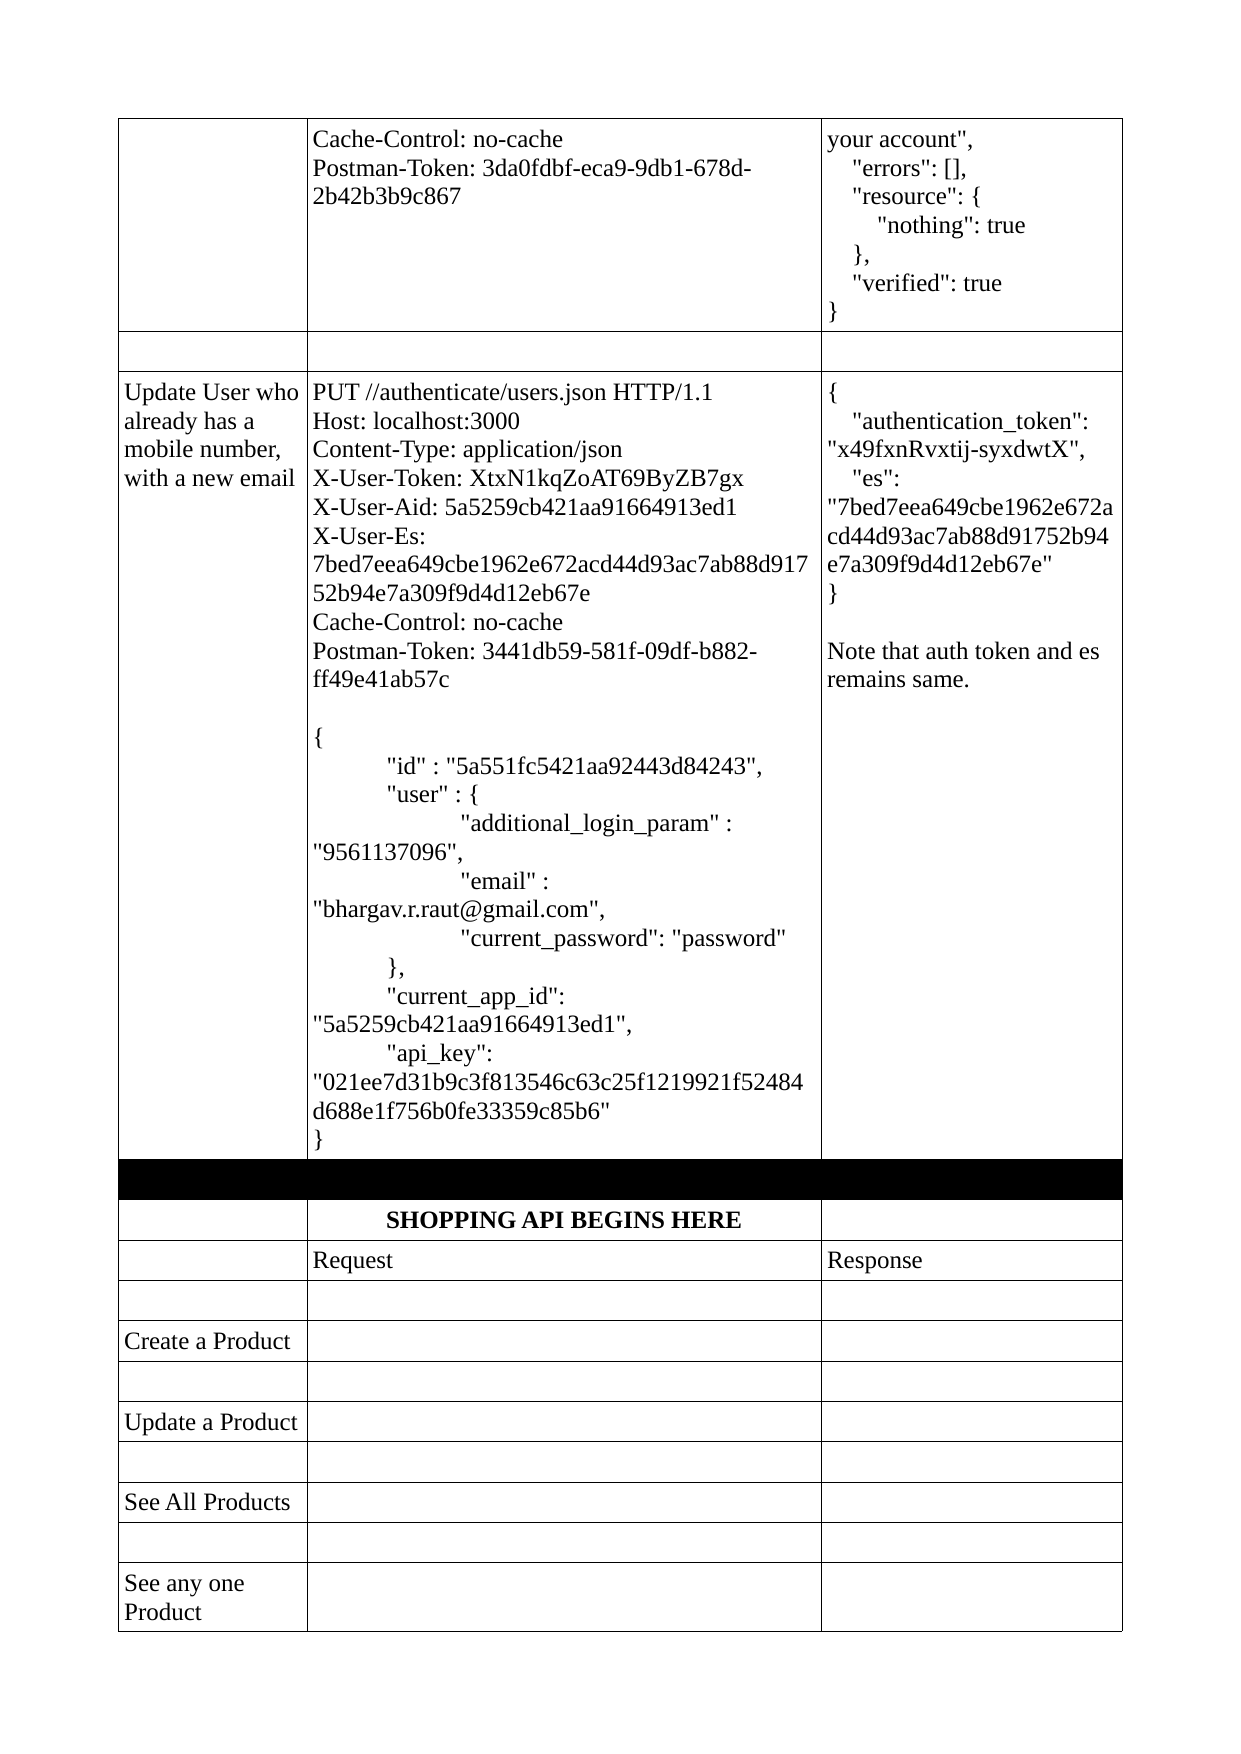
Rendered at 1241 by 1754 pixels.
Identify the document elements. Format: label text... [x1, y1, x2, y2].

table_cell [119, 1442, 307, 1482]
table_cell [308, 1402, 821, 1441]
table_cell See any one Product [119, 1563, 307, 1631]
table_cell [308, 1563, 821, 1631]
table_cell [822, 1402, 1122, 1441]
table_cell [119, 119, 307, 331]
table_cell [308, 1442, 821, 1482]
table_cell SHOPPING API BEGINS HERE [308, 1200, 821, 1240]
table_cell [119, 1160, 307, 1199]
table_cell [308, 332, 821, 371]
table_cell Response [822, 1241, 1122, 1280]
table_cell [822, 1281, 1122, 1320]
table_cell [822, 1563, 1122, 1631]
table_cell [822, 1483, 1122, 1522]
table_cell Update a Product [119, 1402, 307, 1441]
table_cell [119, 1200, 307, 1240]
table_cell [822, 1321, 1122, 1361]
table_cell Update User who already has a mobile number, with a new email [119, 372, 307, 1159]
table_cell Create a Product [119, 1321, 307, 1361]
table_cell [822, 1160, 1122, 1199]
table_cell [308, 1483, 821, 1522]
table_cell PUT //authenticate/users.json HTTP/1.1 Host: localhost:3000 Content-Type: application/json X-User-Token: XtxN1kqZoAT69ByZB7gx X-User-Aid: 5a5259cb421aa91664913ed1 X-User-Es: 7bed7eea649cbe1962e672acd44d93ac7ab88d91752b94e7a309f9d4d12eb67e Cache-Control: no-cache Postman-Token: 3441db59-581f-09df-b882-ff49e41ab57c { "id" : "5a551fc5421aa92443d84243", "user" : { "additional_login_param" : "9561137096", "email" : "bhargav.r.raut@gmail.com", "current_password": "password" }, "current_app_id": "5a5259cb421aa91664913ed1", "api_key": "021ee7d31b9c3f813546c63c25f1219921f52484d688e1f756b0fe33359c85b6" } [308, 372, 821, 1159]
table_cell { "authentication_token": "x49fxnRvxtij-syxdwtX", "es": "7bed7eea649cbe1962e672acd44d93ac7ab88d91752b94e7a309f9d4d12eb67e" } Note that auth token and es remains same. [822, 372, 1122, 1159]
table_cell [119, 1281, 307, 1320]
table_cell [822, 332, 1122, 371]
table_cell [308, 1321, 821, 1361]
table_cell [822, 1200, 1122, 1240]
table_cell [308, 1281, 821, 1320]
table_cell [119, 1362, 307, 1401]
table_cell Request [308, 1241, 821, 1280]
table_cell [822, 1442, 1122, 1482]
table_cell [308, 1362, 821, 1401]
table_cell [822, 1362, 1122, 1401]
table_cell [119, 1241, 307, 1280]
table_cell [308, 1160, 821, 1199]
table_cell See All Products [119, 1483, 307, 1522]
table_cell your account", "errors": [], "resource": { "nothing": true }, "verified": true } [822, 119, 1122, 331]
table_cell [119, 332, 307, 371]
table_cell [822, 1523, 1122, 1562]
table_cell [308, 1523, 821, 1562]
table_cell [119, 1523, 307, 1562]
table_cell Cache-Control: no-cache Postman-Token: 3da0fdbf-eca9-9db1-678d-2b42b3b9c867 [308, 119, 821, 331]
